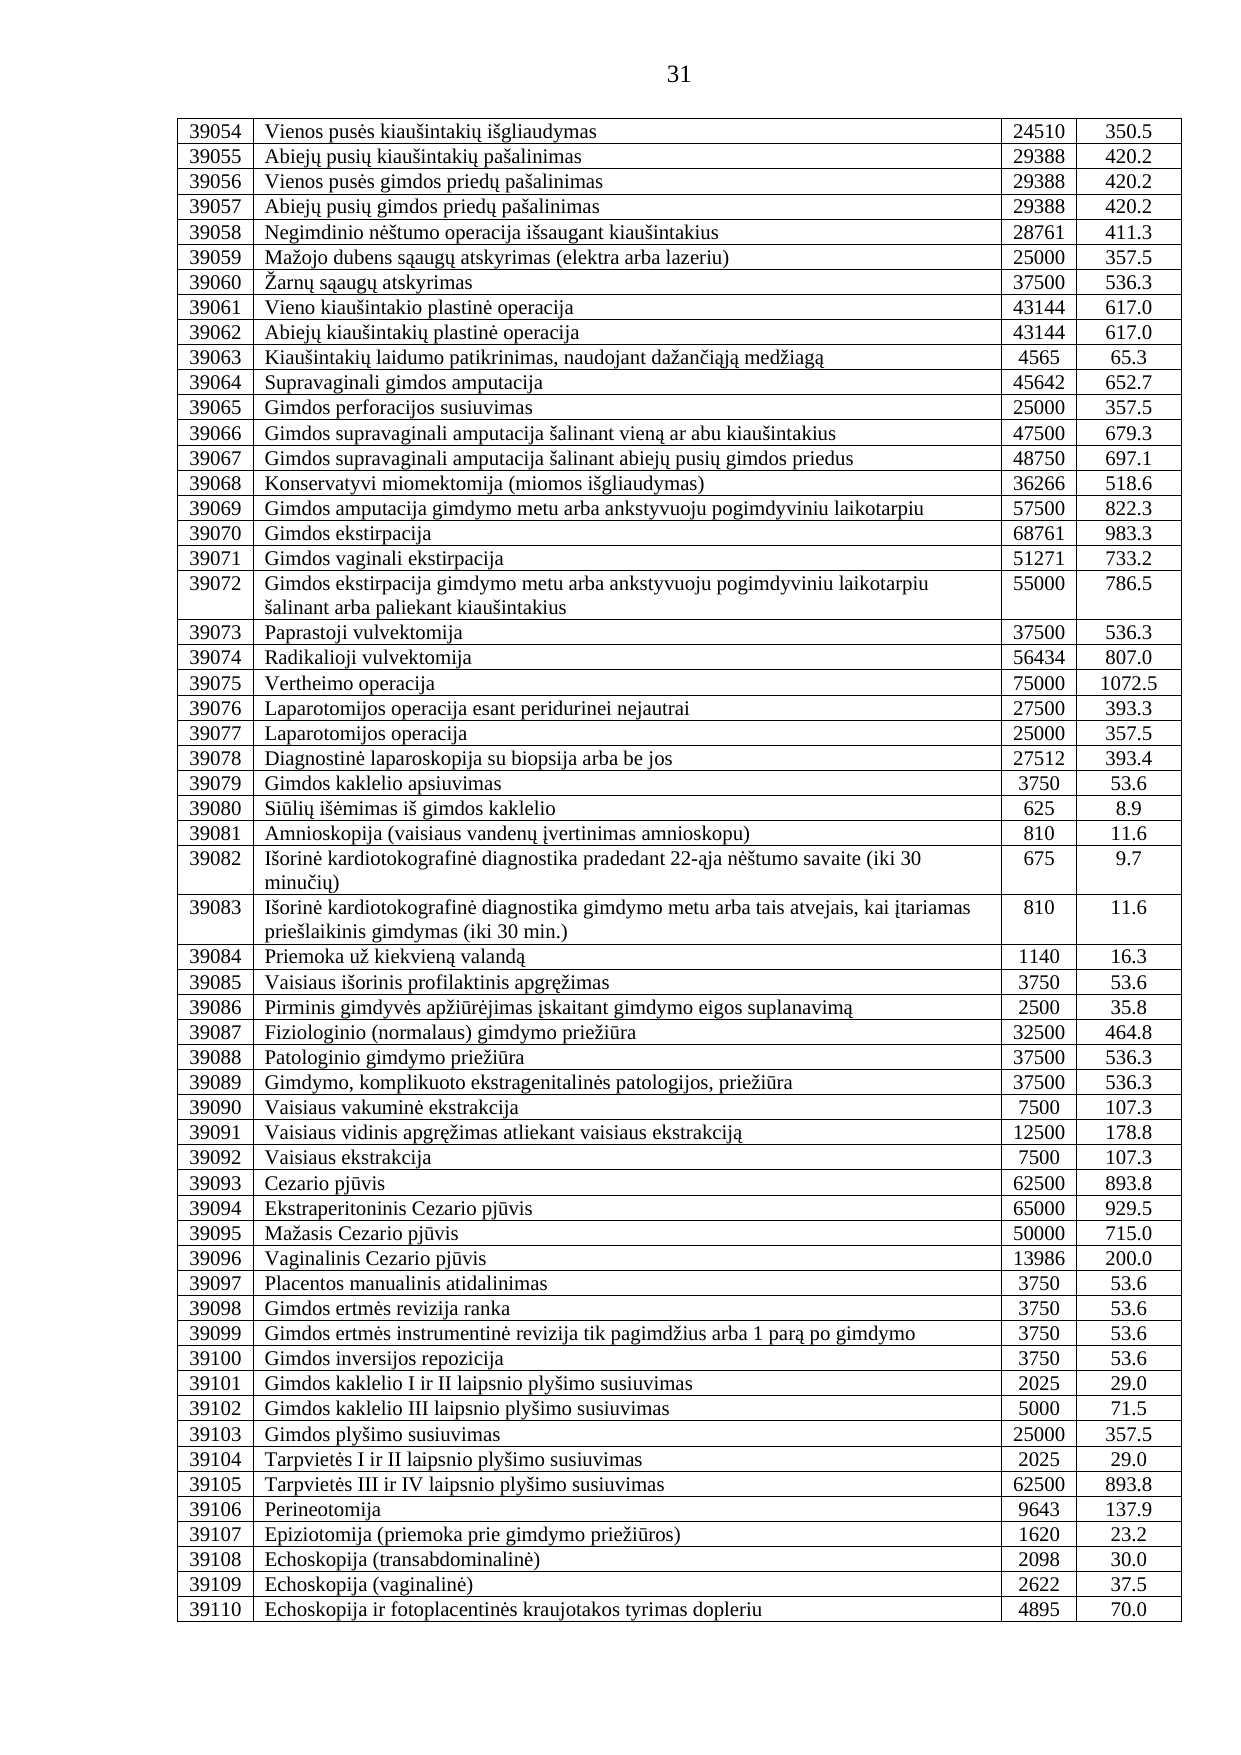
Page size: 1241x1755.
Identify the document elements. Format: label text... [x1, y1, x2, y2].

table_cell 200.0 [1077, 1246, 1181, 1270]
table_cell 39102 [178, 1396, 253, 1420]
table_cell Vieno kiaušintakio plastinė operacija [254, 295, 1001, 319]
table_cell Laparotomijos operacija esant peridurinei nejautrai [254, 696, 1001, 719]
table_cell 47500 [1002, 420, 1076, 444]
table_cell 536.3 [1077, 1070, 1181, 1094]
table_cell 39106 [178, 1497, 253, 1521]
table_cell Echoskopija (vaginalinė) [254, 1572, 1001, 1596]
table_cell 107.3 [1077, 1095, 1181, 1119]
table_cell Gimdos inversijos repozicija [254, 1346, 1001, 1370]
table_cell 37.5 [1077, 1572, 1181, 1596]
table_cell 2025 [1002, 1371, 1076, 1395]
table_cell 39098 [178, 1296, 253, 1320]
table_cell 39082 [178, 846, 253, 894]
table_cell 39092 [178, 1145, 253, 1169]
table_cell 39066 [178, 420, 253, 444]
table_cell 39099 [178, 1321, 253, 1345]
table_cell Išorinė kardiotokografinė diagnostika gimdymo metu arba tais atvejais, kai įtariamas priešlaikinis gimdymas (iki 30 min.) [254, 895, 1001, 943]
table_cell Vienos pusės kiaušintakių išgliaudymas [254, 119, 1001, 143]
table_cell Gimdos amputacija gimdymo metu arba ankstyvuoju pogimdyviniu laikotarpiu [254, 496, 1001, 520]
table_cell Gimdos kaklelio III laipsnio plyšimo susiuvimas [254, 1396, 1001, 1420]
table_cell 70.0 [1077, 1597, 1181, 1621]
table_cell 28761 [1002, 220, 1076, 244]
table_cell 39059 [178, 245, 253, 269]
table_cell 39103 [178, 1421, 253, 1446]
table_cell 39077 [178, 721, 253, 745]
table_cell Supravaginali gimdos amputacija [254, 370, 1001, 394]
table_cell Paprastoji vulvektomija [254, 620, 1001, 644]
table_cell Epiziotomija (priemoka prie gimdymo priežiūros) [254, 1522, 1001, 1546]
table_cell 679.3 [1077, 420, 1181, 444]
table_cell 810 [1002, 895, 1076, 943]
table_cell 37500 [1002, 270, 1076, 294]
table_cell 37500 [1002, 620, 1076, 644]
table_cell 983.3 [1077, 521, 1181, 545]
table_cell 62500 [1002, 1170, 1076, 1194]
table_cell 929.5 [1077, 1196, 1181, 1219]
table_cell 55000 [1002, 571, 1076, 619]
table_cell 4565 [1002, 345, 1076, 369]
table_cell 420.2 [1077, 195, 1181, 218]
table_cell 518.6 [1077, 471, 1181, 495]
table_cell 29388 [1002, 195, 1076, 218]
table_cell 53.6 [1077, 1296, 1181, 1320]
table_cell 65000 [1002, 1196, 1076, 1219]
table_cell Tarpvietės III ir IV laipsnio plyšimo susiuvimas [254, 1472, 1001, 1496]
table_cell 357.5 [1077, 721, 1181, 745]
table_cell 39063 [178, 345, 253, 369]
table_cell Gimdos ekstirpacija [254, 521, 1001, 545]
table_cell 39060 [178, 270, 253, 294]
table_cell Gimdos vaginali ekstirpacija [254, 546, 1001, 570]
table_cell 53.6 [1077, 771, 1181, 795]
table_cell 536.3 [1077, 620, 1181, 644]
table_cell Vaginalinis Cezario pjūvis [254, 1246, 1001, 1270]
table_cell 29.0 [1077, 1447, 1181, 1471]
table_cell 27512 [1002, 746, 1076, 770]
table_cell 39105 [178, 1472, 253, 1496]
table_cell 71.5 [1077, 1396, 1181, 1420]
table_cell 50000 [1002, 1221, 1076, 1245]
table_cell 9.7 [1077, 846, 1181, 894]
table_cell 652.7 [1077, 370, 1181, 394]
table_cell 39081 [178, 821, 253, 845]
table_cell Vaisiaus vidinis apgręžimas atliekant vaisiaus ekstrakciją [254, 1120, 1001, 1144]
table_cell 625 [1002, 796, 1076, 820]
table_cell 733.2 [1077, 546, 1181, 570]
table_cell 75000 [1002, 670, 1076, 694]
table_cell 107.3 [1077, 1145, 1181, 1169]
table_cell 617.0 [1077, 320, 1181, 344]
table_cell 536.3 [1077, 1045, 1181, 1069]
table_cell 464.8 [1077, 1020, 1181, 1044]
table_cell 27500 [1002, 696, 1076, 719]
table_cell 810 [1002, 821, 1076, 845]
table_cell Vertheimo operacija [254, 670, 1001, 694]
table_cell 7500 [1002, 1145, 1076, 1169]
table_cell Vienos pusės gimdos priedų pašalinimas [254, 169, 1001, 193]
table_cell Gimdos ekstirpacija gimdymo metu arba ankstyvuoju pogimdyviniu laikotarpiu šalinant arba paliekant kiaušintakius [254, 571, 1001, 619]
table_cell Negimdinio nėštumo operacija išsaugant kiaušintakius [254, 220, 1001, 244]
table_cell 45642 [1002, 370, 1076, 394]
table_cell Gimdos kaklelio I ir II laipsnio plyšimo susiuvimas [254, 1371, 1001, 1395]
table_cell 536.3 [1077, 270, 1181, 294]
table_cell 5000 [1002, 1396, 1076, 1420]
table_cell 137.9 [1077, 1497, 1181, 1521]
table_cell 39065 [178, 395, 253, 419]
table_cell 39086 [178, 995, 253, 1019]
table_cell 25000 [1002, 1421, 1076, 1446]
table_cell 178.8 [1077, 1120, 1181, 1144]
table_cell 39064 [178, 370, 253, 394]
table_cell 53.6 [1077, 1271, 1181, 1295]
table_cell 39055 [178, 144, 253, 168]
table_cell 39100 [178, 1346, 253, 1370]
table_cell 39061 [178, 295, 253, 319]
table_cell 4895 [1002, 1597, 1076, 1621]
table_cell Priemoka už kiekvieną valandą [254, 945, 1001, 968]
table_cell Gimdos supravaginali amputacija šalinant abiejų pusių gimdos priedus [254, 446, 1001, 469]
table_cell Abiejų pusių gimdos priedų pašalinimas [254, 195, 1001, 218]
table_cell Echoskopija (transabdominalinė) [254, 1547, 1001, 1571]
table_cell 357.5 [1077, 1421, 1181, 1446]
table_cell 2098 [1002, 1547, 1076, 1571]
table_cell Gimdos perforacijos susiuvimas [254, 395, 1001, 419]
table_cell 25000 [1002, 245, 1076, 269]
table_cell 3750 [1002, 771, 1076, 795]
table_cell 37500 [1002, 1070, 1076, 1094]
table_cell 53.6 [1077, 1321, 1181, 1345]
table_cell 3750 [1002, 1271, 1076, 1295]
table_cell 39107 [178, 1522, 253, 1546]
table_cell 39095 [178, 1221, 253, 1245]
table_cell 39067 [178, 446, 253, 469]
table_cell 675 [1002, 846, 1076, 894]
table_cell 357.5 [1077, 245, 1181, 269]
table_cell Gimdos plyšimo susiuvimas [254, 1421, 1001, 1446]
table_cell Gimdos supravaginali amputacija šalinant vieną ar abu kiaušintakius [254, 420, 1001, 444]
table_cell Vaisiaus išorinis profilaktinis apgręžimas [254, 970, 1001, 994]
table_cell 39089 [178, 1070, 253, 1094]
table_cell 29388 [1002, 144, 1076, 168]
table_cell 23.2 [1077, 1522, 1181, 1546]
table_cell 53.6 [1077, 970, 1181, 994]
table_cell Gimdymo, komplikuoto ekstragenitalinės patologijos, priežiūra [254, 1070, 1001, 1094]
table_cell Pirminis gimdyvės apžiūrėjimas įskaitant gimdymo eigos suplanavimą [254, 995, 1001, 1019]
table_cell 1072.5 [1077, 670, 1181, 694]
table_cell 43144 [1002, 295, 1076, 319]
table_cell 39078 [178, 746, 253, 770]
table_cell Mažojo dubens sąaugų atskyrimas (elektra arba lazeriu) [254, 245, 1001, 269]
table_cell Ekstraperitoninis Cezario pjūvis [254, 1196, 1001, 1219]
table_cell 9643 [1002, 1497, 1076, 1521]
table_cell 39079 [178, 771, 253, 795]
table_cell 37500 [1002, 1045, 1076, 1069]
table_cell 48750 [1002, 446, 1076, 469]
table_cell 697.1 [1077, 446, 1181, 469]
table_cell 39080 [178, 796, 253, 820]
table_cell 57500 [1002, 496, 1076, 520]
table_cell 715.0 [1077, 1221, 1181, 1245]
table_cell 39094 [178, 1196, 253, 1219]
table_cell Radikalioji vulvektomija [254, 645, 1001, 669]
table_cell 51271 [1002, 546, 1076, 570]
table_cell 56434 [1002, 645, 1076, 669]
table_cell 786.5 [1077, 571, 1181, 619]
table_cell 39091 [178, 1120, 253, 1144]
table_cell 822.3 [1077, 496, 1181, 520]
table_cell 29.0 [1077, 1371, 1181, 1395]
table_cell 39088 [178, 1045, 253, 1069]
table_cell 393.4 [1077, 746, 1181, 770]
table_cell Laparotomijos operacija [254, 721, 1001, 745]
table_cell Diagnostinė laparoskopija su biopsija arba be jos [254, 746, 1001, 770]
table_cell Gimdos kaklelio apsiuvimas [254, 771, 1001, 795]
table_cell 11.6 [1077, 895, 1181, 943]
table_cell 39109 [178, 1572, 253, 1596]
table_cell 39085 [178, 970, 253, 994]
table_cell Patologinio gimdymo priežiūra [254, 1045, 1001, 1069]
table_cell 36266 [1002, 471, 1076, 495]
table_cell 420.2 [1077, 169, 1181, 193]
table_cell 2622 [1002, 1572, 1076, 1596]
table_cell 39068 [178, 471, 253, 495]
table_cell Abiejų pusių kiaušintakių pašalinimas [254, 144, 1001, 168]
table_cell Tarpvietės I ir II laipsnio plyšimo susiuvimas [254, 1447, 1001, 1471]
table_cell 24510 [1002, 119, 1076, 143]
table_cell 1620 [1002, 1522, 1076, 1546]
table_cell 29388 [1002, 169, 1076, 193]
table_cell 62500 [1002, 1472, 1076, 1496]
table_cell 3750 [1002, 970, 1076, 994]
table_cell Perineotomija [254, 1497, 1001, 1521]
table_cell 350.5 [1077, 119, 1181, 143]
table_cell 25000 [1002, 721, 1076, 745]
table_cell 39084 [178, 945, 253, 968]
table_cell 39058 [178, 220, 253, 244]
table_cell 12500 [1002, 1120, 1076, 1144]
table_cell 39083 [178, 895, 253, 943]
table_cell 2025 [1002, 1447, 1076, 1471]
table_cell 53.6 [1077, 1346, 1181, 1370]
table_cell 39062 [178, 320, 253, 344]
table_cell 39072 [178, 571, 253, 619]
table_cell Išorinė kardiotokografinė diagnostika pradedant 22-ąja nėštumo savaite (iki 30 minučių) [254, 846, 1001, 894]
table_cell 68761 [1002, 521, 1076, 545]
table_cell Žarnų sąaugų atskyrimas [254, 270, 1001, 294]
table_cell 893.8 [1077, 1472, 1181, 1496]
table_cell 39076 [178, 696, 253, 719]
table_cell 2500 [1002, 995, 1076, 1019]
table_cell Amnioskopija (vaisiaus vandenų įvertinimas amnioskopu) [254, 821, 1001, 845]
table_cell 393.3 [1077, 696, 1181, 719]
table_cell Abiejų kiaušintakių plastinė operacija [254, 320, 1001, 344]
table_cell Gimdos ertmės instrumentinė revizija tik pagimdžius arba 1 parą po gimdymo [254, 1321, 1001, 1345]
table_cell Fiziologinio (normalaus) gimdymo priežiūra [254, 1020, 1001, 1044]
table_cell Vaisiaus vakuminė ekstrakcija [254, 1095, 1001, 1119]
table_cell Siūlių išėmimas iš gimdos kaklelio [254, 796, 1001, 820]
table_cell 11.6 [1077, 821, 1181, 845]
table_cell Konservatyvi miomektomija (miomos išgliaudymas) [254, 471, 1001, 495]
table_cell Placentos manualinis atidalinimas [254, 1271, 1001, 1295]
table_cell 893.8 [1077, 1170, 1181, 1194]
table_cell 65.3 [1077, 345, 1181, 369]
table_cell 39096 [178, 1246, 253, 1270]
table_cell 39074 [178, 645, 253, 669]
table_cell 8.9 [1077, 796, 1181, 820]
table_cell 39104 [178, 1447, 253, 1471]
table_cell 3750 [1002, 1296, 1076, 1320]
table_cell 357.5 [1077, 395, 1181, 419]
table_cell 39075 [178, 670, 253, 694]
table_cell Cezario pjūvis [254, 1170, 1001, 1194]
table_cell 16.3 [1077, 945, 1181, 968]
table_cell Vaisiaus ekstrakcija [254, 1145, 1001, 1169]
table_cell 39097 [178, 1271, 253, 1295]
table_cell 617.0 [1077, 295, 1181, 319]
table_cell 3750 [1002, 1346, 1076, 1370]
table_cell 1140 [1002, 945, 1076, 968]
table_cell 39070 [178, 521, 253, 545]
table_cell 39087 [178, 1020, 253, 1044]
table_cell 39057 [178, 195, 253, 218]
table_cell 35.8 [1077, 995, 1181, 1019]
table_cell 39069 [178, 496, 253, 520]
table_cell 39071 [178, 546, 253, 570]
table_cell 32500 [1002, 1020, 1076, 1044]
table_cell 411.3 [1077, 220, 1181, 244]
table_cell 3750 [1002, 1321, 1076, 1345]
table_cell Echoskopija ir fotoplacentinės kraujotakos tyrimas dopleriu [254, 1597, 1001, 1621]
table_cell 39090 [178, 1095, 253, 1119]
table_cell Kiaušintakių laidumo patikrinimas, naudojant dažančiąją medžiagą [254, 345, 1001, 369]
table_cell 13986 [1002, 1246, 1076, 1270]
table_cell 30.0 [1077, 1547, 1181, 1571]
table_cell Gimdos ertmės revizija ranka [254, 1296, 1001, 1320]
table_cell 39054 [178, 119, 253, 143]
table_cell 25000 [1002, 395, 1076, 419]
table_cell 420.2 [1077, 144, 1181, 168]
table_cell 807.0 [1077, 645, 1181, 669]
table_cell 39110 [178, 1597, 253, 1621]
table_cell 39093 [178, 1170, 253, 1194]
table_cell 39101 [178, 1371, 253, 1395]
table_cell Mažasis Cezario pjūvis [254, 1221, 1001, 1245]
table_cell 39073 [178, 620, 253, 644]
table_cell 39056 [178, 169, 253, 193]
table_cell 7500 [1002, 1095, 1076, 1119]
table_cell 43144 [1002, 320, 1076, 344]
table_cell 39108 [178, 1547, 253, 1571]
